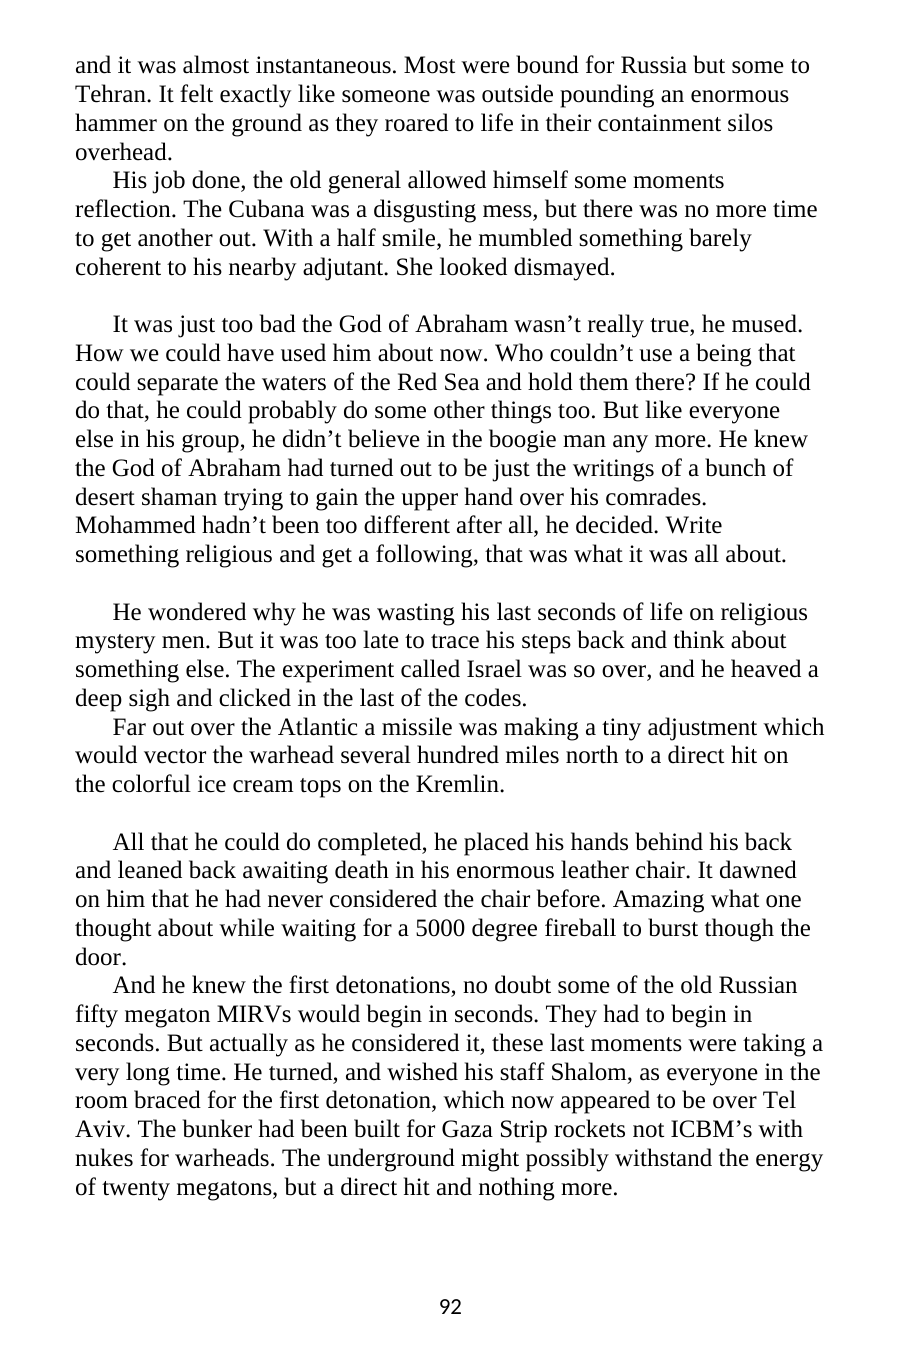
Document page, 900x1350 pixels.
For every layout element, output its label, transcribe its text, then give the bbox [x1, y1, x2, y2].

text It was just too bad the God of Abraham wasn’t really true, he mused. How we could have used him about now. Who couldn’t use a being that could separate the waters of the Red Sea and hold them there? If he could do that, he could probably do some other things too. But like everyone else in his group, he didn’t believe in the boogie man any more. He knew the God of Abraham had turned out to be just the writings of a bunch of desert shaman trying to gain the upper hand over his comrades. Mohammed hadn’t been too different after all, he decided. Write something religious and get a following, that was what it was all about. [75, 309, 825, 568]
text Far out over the Atlantic a missile was making a tiny adjustment which would vector the warhead several hundred miles north to a direct hit on the colorful ice cream tops on the Kremlin. [75, 712, 825, 798]
text His job done, the old general allowed himself some moments reflection. The Cubana was a disgusting mess, but there was no more time to get another out. With a half smile, he mumbled something barely coherent to his nearby adjutant. She looked dismayed. [75, 166, 825, 281]
text And he knew the first detonations, no doubt some of the old Russian fifty megaton MIRVs would begin in seconds. They had to begin in seconds. But actually as he considered it, these last moments were taking a very long time. He turned, and wished his staff Shalom, as everyone in the room braced for the first detonation, which now appeared to be over Tel Aviv. The bunker had been built for Gaza Strip rockets not ICBM’s with nukes for warheads. The underground might possibly withstand the energy of twenty megatons, but a direct hit and nothing more. [75, 971, 825, 1201]
text All that he could do completed, he placed his hands behind his back and leaned back awaiting death in his enormous leather chair. It dawned on him that he had never considered the chair before. Amazing what one thought about while waiting for a 5000 degree fireball to burst though the door. [75, 827, 825, 971]
text and it was almost instantaneous. Most were bound for Russia but some to Tehran. It felt exactly like someone was outside pounding an enormous hammer on the ground as they roared to life in their containment silos overhead. [75, 51, 825, 166]
text He wondered why he was wasting his last seconds of life on religious mystery men. But it was too late to trace his steps back and think about something else. The experiment called Israel was so over, and he heaved a deep sigh and clicked in the last of the codes. [75, 597, 825, 712]
